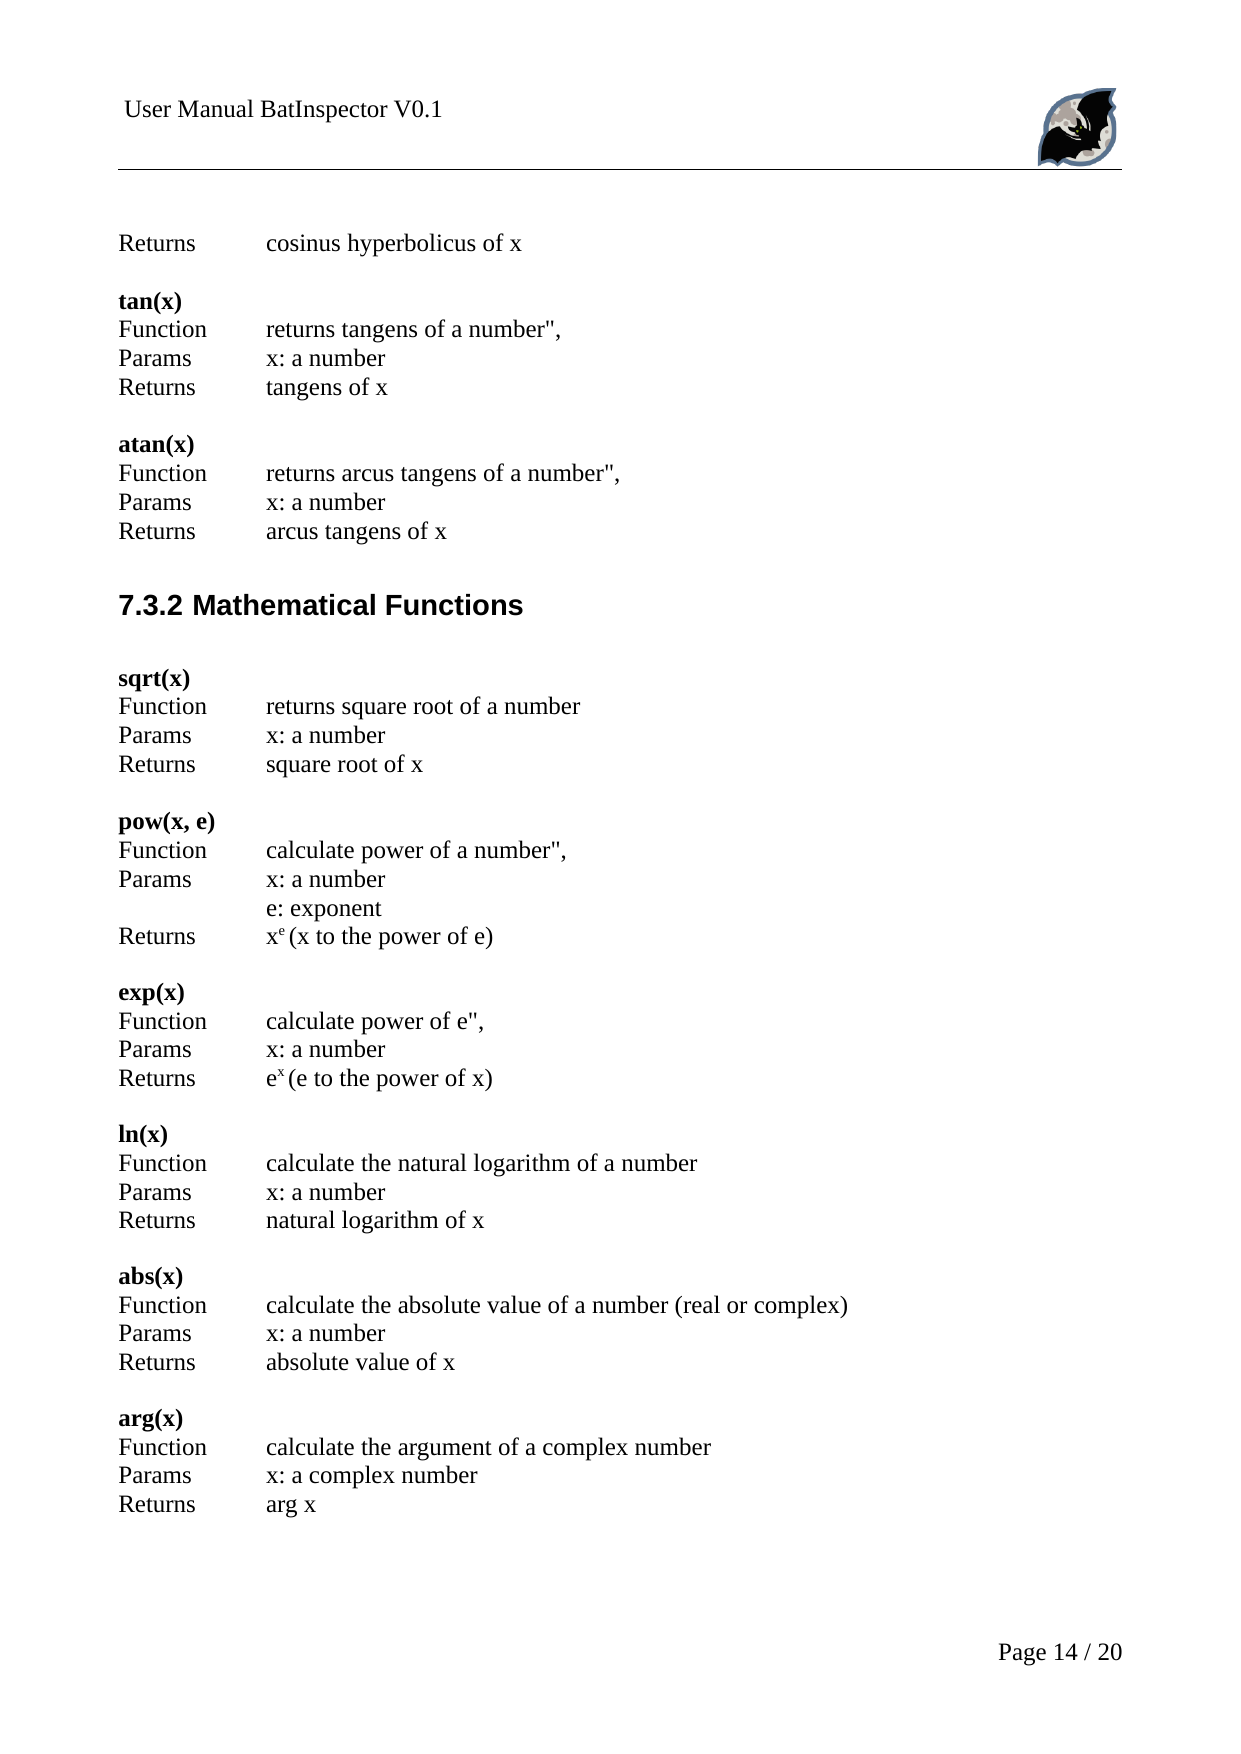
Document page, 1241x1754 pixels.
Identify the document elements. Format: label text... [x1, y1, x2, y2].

text Params x: a number [118, 487, 1122, 516]
text Params x: a number [118, 343, 1122, 372]
text Function calculate the natural logarithm of a number [118, 1148, 1122, 1177]
text ln(x) [118, 1119, 1122, 1148]
text Function calculate the argument of a complex number [118, 1432, 1122, 1461]
text pow(x, e) [118, 806, 1122, 835]
text sqrt(x) [118, 663, 1122, 691]
text Returns square root of x [118, 749, 1122, 778]
text Returns arcus tangens of x [118, 516, 1122, 544]
text Function calculate power of a number", [118, 835, 1122, 864]
text Params x: a number [118, 720, 1122, 749]
text Params x: a number [118, 1034, 1122, 1063]
picture [1037, 88, 1117, 167]
text atan(x) [118, 429, 1122, 458]
subtitle Mathematical Functions [118, 588, 1122, 621]
text Params x: a number [118, 1177, 1122, 1205]
text Params x: a number e: exponent [118, 864, 1122, 921]
text Function calculate power of e", [118, 1006, 1122, 1034]
text exp(x) [118, 977, 1122, 1006]
text Returns natural logarithm of x [118, 1205, 1122, 1234]
text Function returns square root of a number [118, 691, 1122, 720]
text abs(x) [118, 1261, 1122, 1290]
text Returns absolute value of x [118, 1347, 1122, 1376]
text Returns ex (e to the power of x) [118, 1063, 1122, 1092]
text Function returns tangens of a number", [118, 314, 1122, 343]
text Returns tangens of x [118, 372, 1122, 401]
text arg(x) [118, 1403, 1122, 1432]
text Returns xe (x to the power of e) [118, 921, 1122, 950]
text Function calculate the absolute value of a number (real or complex) [118, 1290, 1122, 1318]
text Params x: a number [118, 1318, 1122, 1347]
text Function returns arcus tangens of a number", [118, 458, 1122, 487]
text tan(x) [118, 286, 1122, 314]
text Returns arg x [118, 1489, 1122, 1518]
text Params x: a complex number [118, 1461, 1122, 1489]
text Returns cosinus hyperbolicus of x [118, 228, 1122, 257]
